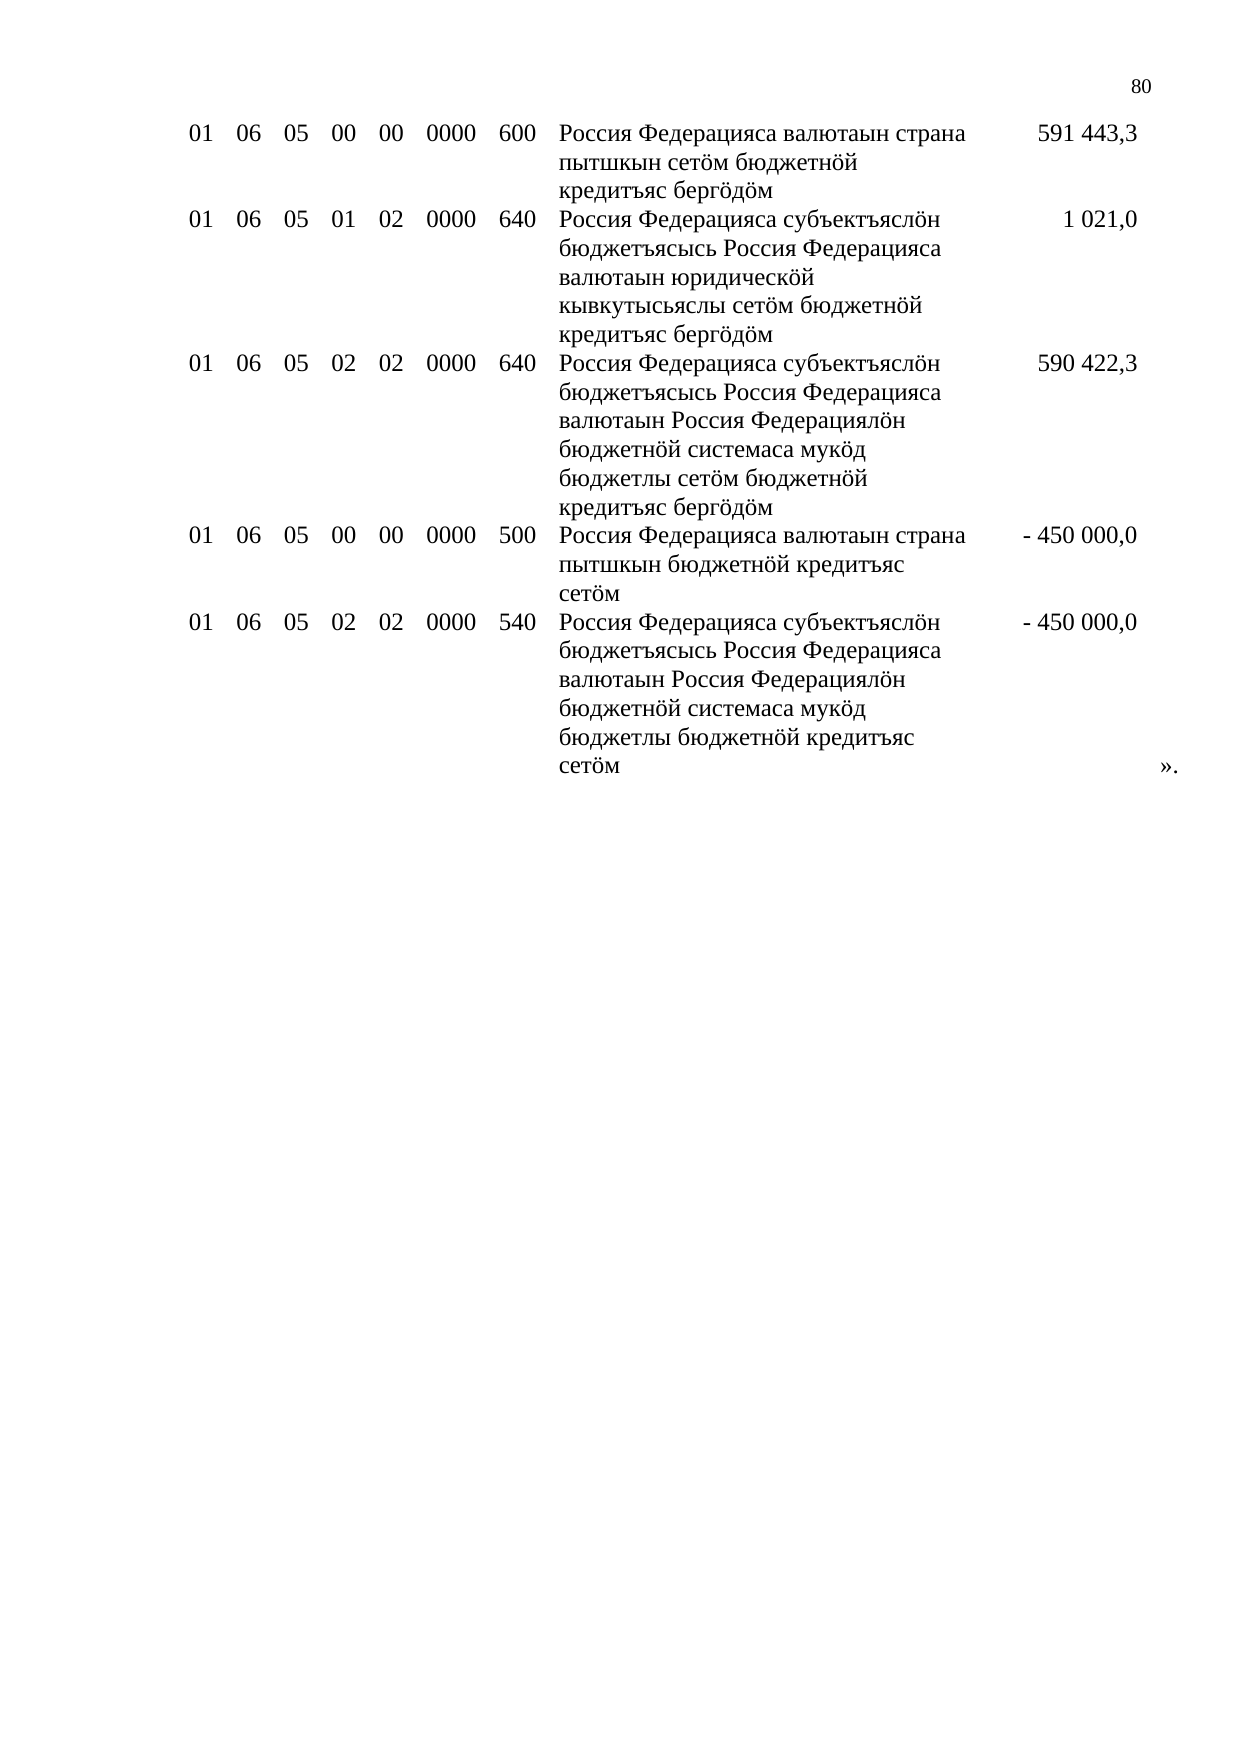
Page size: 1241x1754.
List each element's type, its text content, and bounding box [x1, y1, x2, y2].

table_cell Россия Федерацияса субъектъяслöн бюджетъясысь Россия Федерацияса валютаын Россия Федерациялöн бюджетнöй системаса мукöд бюджетлы бюджетнöй кредитъяс сетöм [547, 607, 980, 779]
table_cell 0000 [415, 348, 487, 521]
table_cell Россия Федерацияса валютаын страна пытшкын сетöм бюджетнöй кредитъяс бергöдöм [547, 118, 980, 204]
table_cell 06 [225, 204, 272, 348]
table_cell 05 [272, 607, 320, 779]
table_cell 06 [225, 348, 272, 521]
table_cell 1 021,0 [980, 204, 1148, 348]
table_cell 00 [320, 118, 367, 204]
table_cell 02 [320, 607, 367, 779]
table_cell Россия Федерацияса валютаын страна пытшкын бюджетнöй кредитъяс сетöм [547, 521, 980, 607]
table_cell 640 [487, 204, 547, 348]
table_cell ». [1149, 607, 1190, 779]
table_cell [1149, 348, 1190, 521]
table_cell [1149, 118, 1190, 204]
table_cell 01 [177, 204, 225, 348]
table_cell 06 [225, 118, 272, 204]
table_cell 01 [177, 118, 225, 204]
table_cell - 450 000,0 [980, 521, 1148, 607]
table_cell - 450 000,0 [980, 607, 1148, 779]
table_cell 05 [272, 204, 320, 348]
table_cell 02 [367, 607, 415, 779]
table_cell 591 443,3 [980, 118, 1148, 204]
table_cell 01 [177, 348, 225, 521]
table_cell 02 [367, 204, 415, 348]
table_cell 600 [487, 118, 547, 204]
table_cell 01 [177, 521, 225, 607]
table_cell 05 [272, 521, 320, 607]
table_cell 0000 [415, 521, 487, 607]
table_cell 500 [487, 521, 547, 607]
table_cell 05 [272, 348, 320, 521]
table_cell [1149, 204, 1190, 348]
table_cell 01 [320, 204, 367, 348]
table_cell 01 [177, 607, 225, 779]
table_cell 00 [367, 521, 415, 607]
table_cell 06 [225, 521, 272, 607]
table_cell 00 [320, 521, 367, 607]
table_cell 590 422,3 [980, 348, 1148, 521]
table_cell 540 [487, 607, 547, 779]
table_cell [1149, 521, 1190, 607]
table_cell 05 [272, 118, 320, 204]
table_cell 0000 [415, 118, 487, 204]
table_cell 00 [367, 118, 415, 204]
table_cell 02 [320, 348, 367, 521]
table_cell 640 [487, 348, 547, 521]
table_cell Россия Федерацияса субъектъяслöн бюджетъясысь Россия Федерацияса валютаын юридическöй кывкутысьяслы сетöм бюджетнöй кредитъяс бергöдöм [547, 204, 980, 348]
table_cell 0000 [415, 607, 487, 779]
table_cell 02 [367, 348, 415, 521]
table_cell 0000 [415, 204, 487, 348]
table_cell 06 [225, 607, 272, 779]
table_cell Россия Федерацияса субъектъяслöн бюджетъясысь Россия Федерацияса валютаын Россия Федерациялöн бюджетнöй системаса мукöд бюджетлы сетöм бюджетнöй кредитъяс бергöдöм [547, 348, 980, 521]
